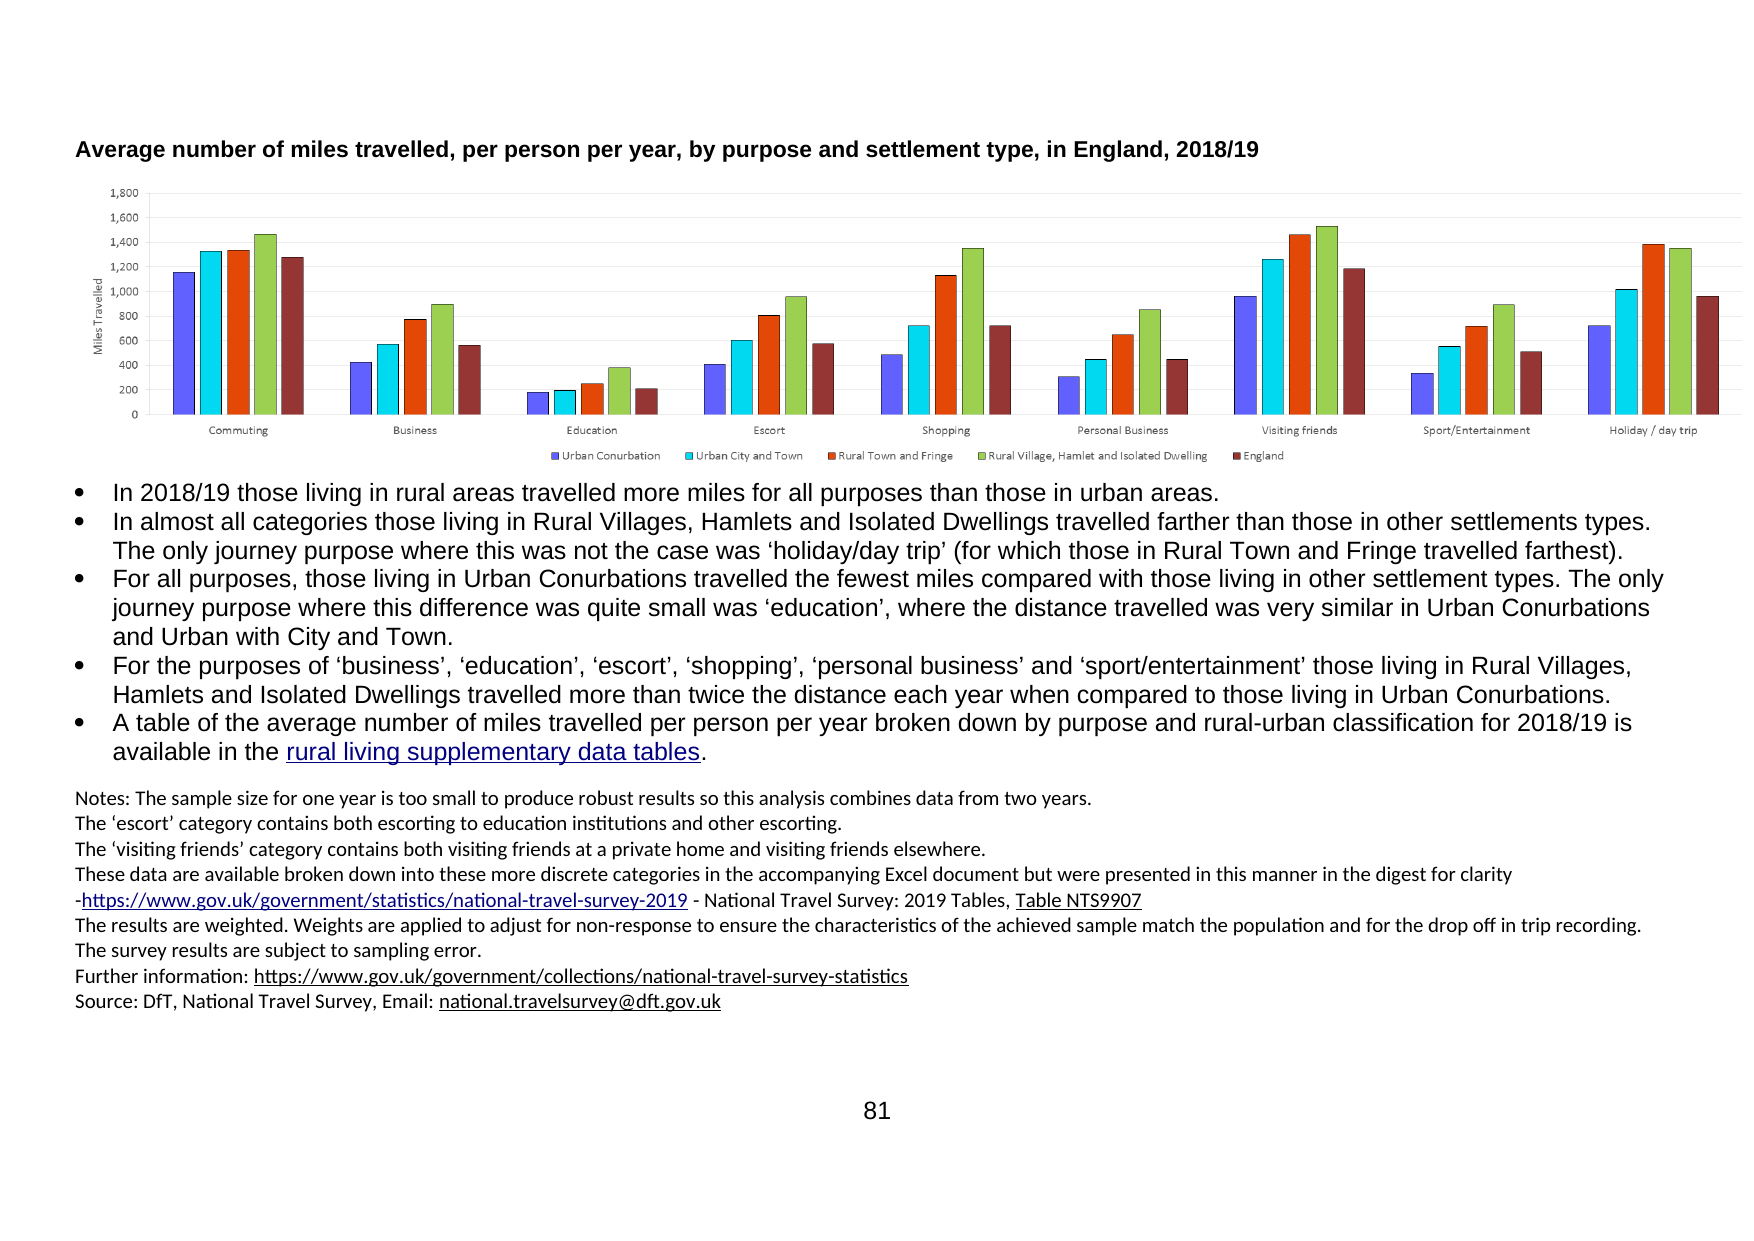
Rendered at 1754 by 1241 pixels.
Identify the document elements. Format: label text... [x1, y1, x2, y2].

text Notes: The sample size for one year is too small to produce robust results so this analysis combines data from two years. [75, 785, 1679, 811]
list For all purposes, those living in Urban Conurbations travelled the fewest miles compared with those living in other settlement types. The only journey purpose where this difference was quite small was ‘education’, where the distance travelled was very similar in Urban Conurbations and Urban with City and Town. [75, 564, 1679, 651]
list In 2018/19 those living in rural areas travelled more miles for all purposes than those in urban areas. [75, 478, 1679, 507]
text The ‘visiting friends’ category contains both visiting friends at a private home and visiting friends elsewhere. [75, 836, 1679, 861]
list In almost all categories those living in Rural Villages, Hamlets and Isolated Dwellings travelled farther than those in other settlements types. The only journey purpose where this was not the case was ‘holiday/day trip’ (for which those in Rural Town and Fringe travelled farthest). [75, 507, 1679, 564]
text Source: DfT, National Travel Survey, Email: national.travelsurvey@dft.gov.uk [75, 988, 1679, 1014]
list A table of the average number of miles travelled per person per year broken down by purpose and rural-urban classification for 2018/19 is available in the rural living supplementary data tables. [75, 708, 1679, 766]
text These data are available broken down into these more discrete categories in the accompanying Excel document but were presented in this manner in the digest for clarity -https://www.gov.uk/government/statistics/national-travel-survey-2019 - National Travel Survey: 2019 Tables, Table NTS9907 [75, 861, 1679, 912]
text The results are weighted. Weights are applied to adjust for non-response to ensure the characteristics of the achieved sample match the population and for the drop off in trip recording. The survey results are subject to sampling error. [75, 912, 1679, 963]
text Further information: https://www.gov.uk/government/collections/national-travel-survey-statistics [75, 963, 1679, 988]
text The ‘escort’ category contains both escorting to education institutions and other escorting. [75, 811, 1679, 836]
text Average number of miles travelled, per person per year, by purpose and settlement type, in England, 2018/19 [75, 136, 1679, 163]
list For the purposes of ‘business’, ‘education’, ‘escort’, ‘shopping’, ‘personal business’ and ‘sport/entertainment’ those living in Rural Villages, Hamlets and Isolated Dwellings travelled more than twice the distance each year when compared to those living in Urban Conurbations. [75, 651, 1679, 708]
